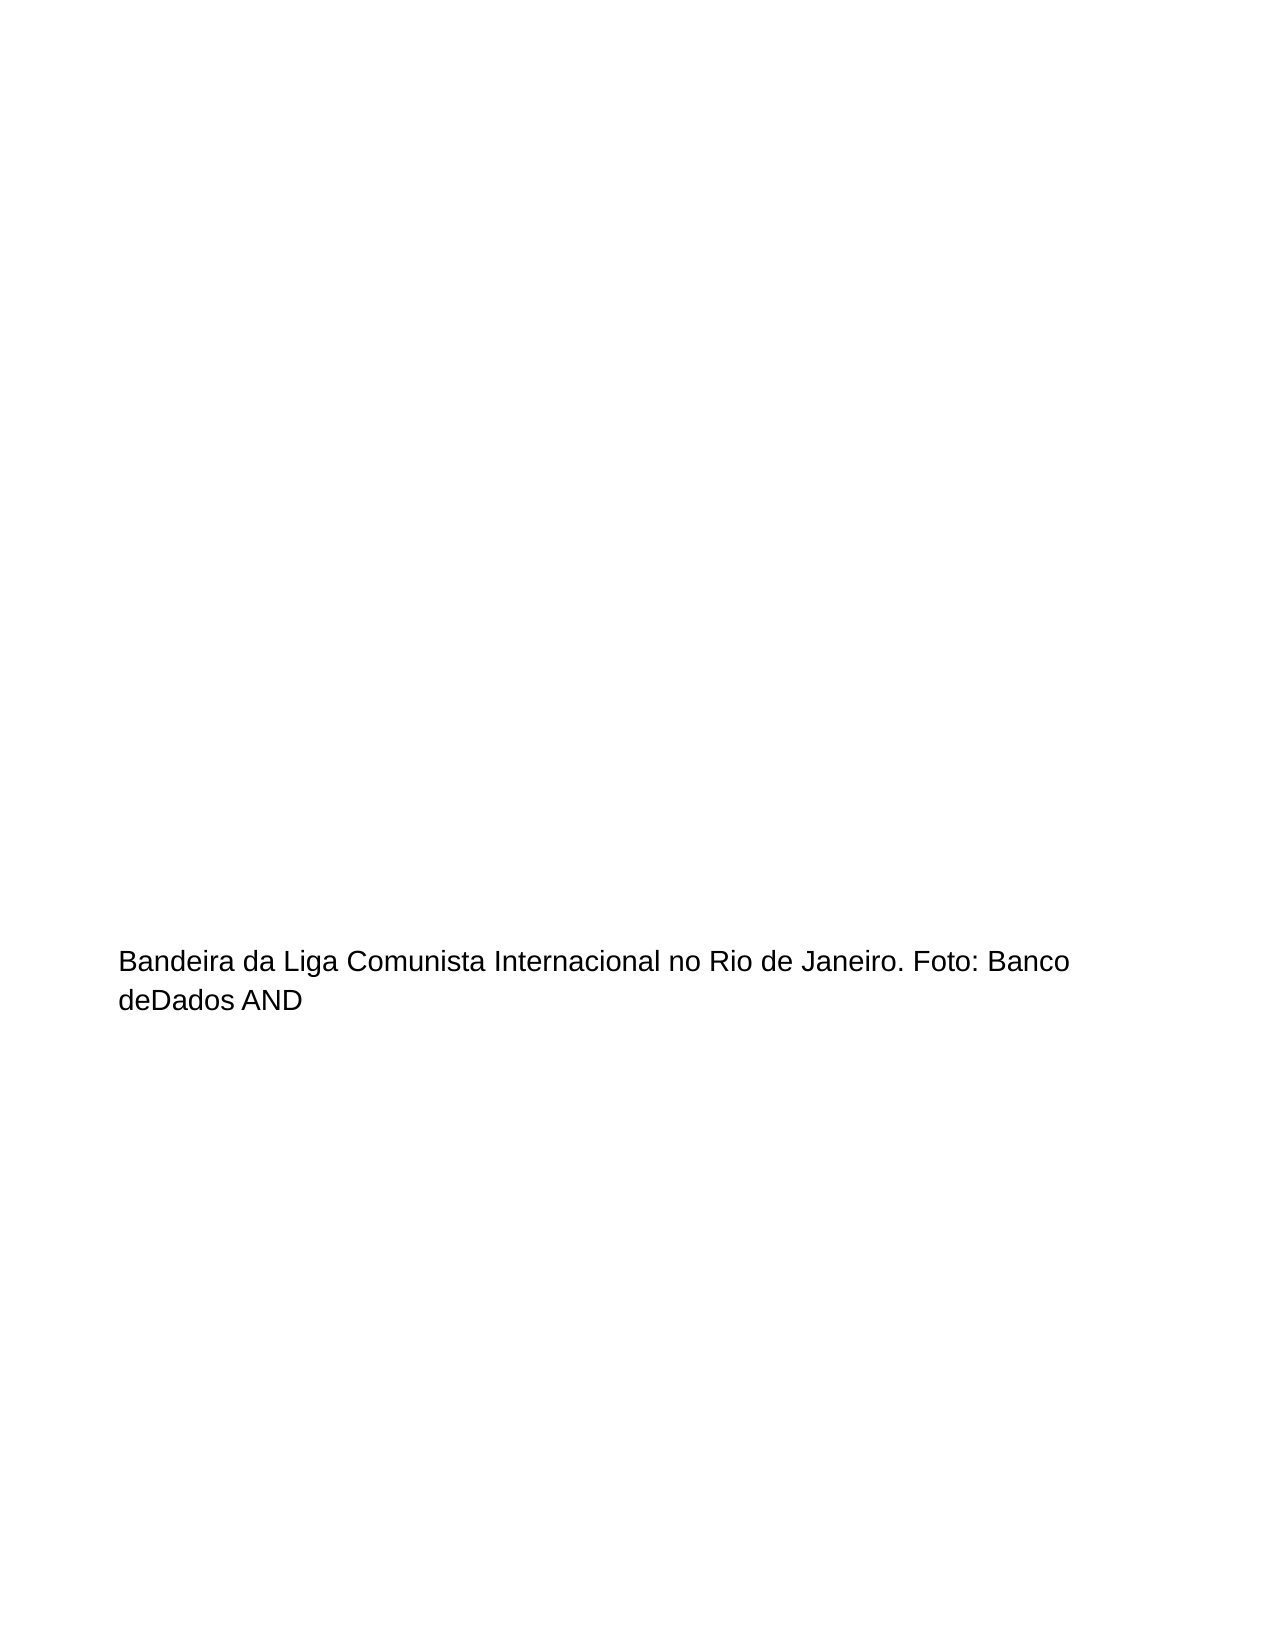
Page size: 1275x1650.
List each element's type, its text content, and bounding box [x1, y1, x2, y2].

text Bandeira da Liga Comunista Internacional no Rio de Janeiro. Foto: Banco deDados AND [118, 944, 1157, 1016]
